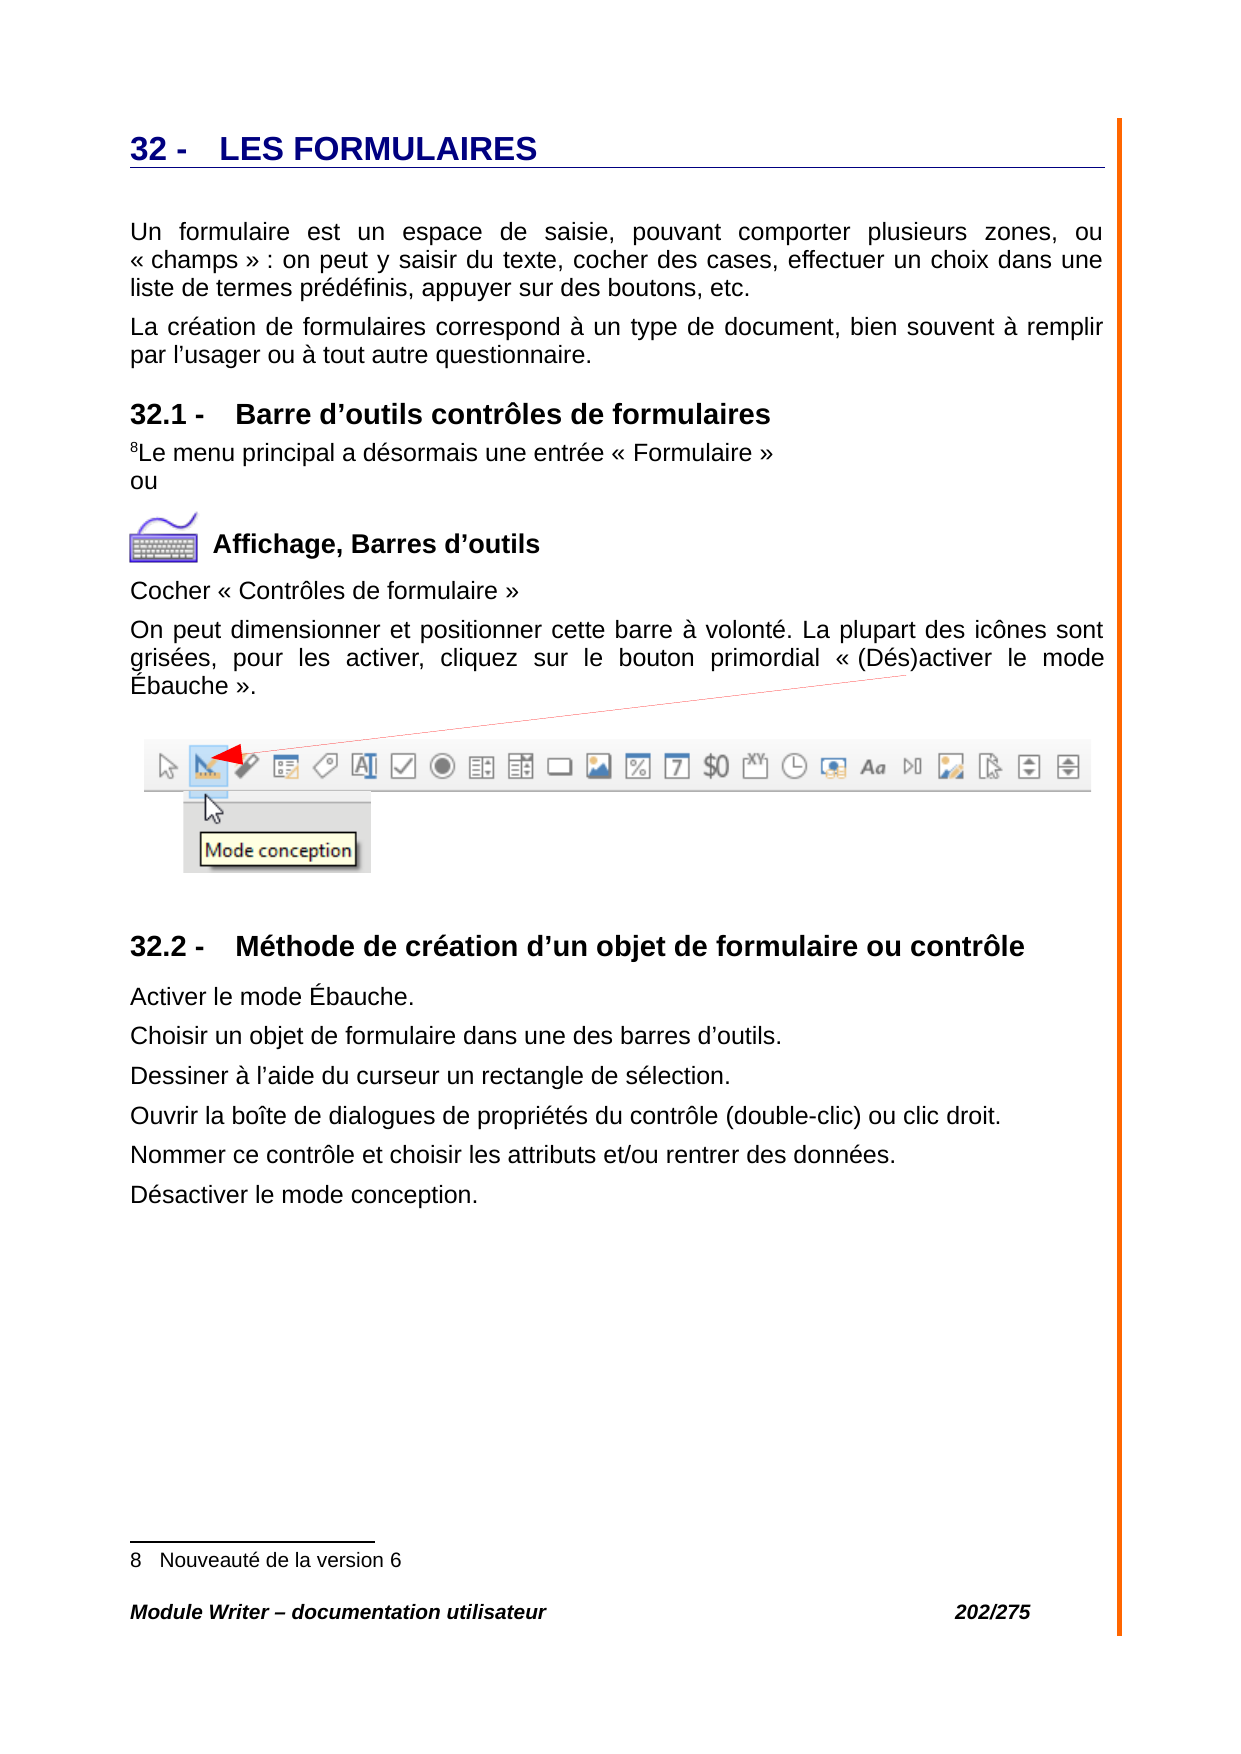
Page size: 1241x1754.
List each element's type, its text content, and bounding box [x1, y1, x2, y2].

text Nouveauté de la version 6 [130, 1548, 1105, 1571]
list Activer le mode Ébauche. [130, 982, 1105, 1010]
subtitle Méthode de création d’un objet de formulaire ou contrôle [130, 930, 1105, 962]
list Nommer ce contrôle et choisir les attributs et/ou rentrer des données. [130, 1141, 1105, 1169]
subtitle Barre d’outils contrôles de formulaires [130, 398, 1105, 431]
subtitle Les formulaires [130, 130, 1105, 167]
picture [125, 501, 201, 577]
list Dessiner à l’aide du curseur un rectangle de sélection. [130, 1062, 1105, 1090]
text ou [130, 467, 1105, 495]
text La création de formulaires correspond à un type de document, bien souvent à remplir par l’usager ou à tout autre questionnaire. [130, 313, 1105, 369]
list Choisir un objet de formulaire dans une des barres d’outils. [130, 1022, 1105, 1050]
list Ouvrir la boîte de dialogues de propriétés du contrôle (double-clic) ou clic droit. [130, 1102, 1105, 1129]
text Le menu principal a désormais une entrée « Formulaire » [130, 439, 1105, 467]
list Désactiver le mode conception. [130, 1181, 1105, 1209]
text Un formulaire est un espace de saisie, pouvant comporter plusieurs zones, ou « champs » : on peut y saisir du texte, cocher des cases, effectuer un choix dans une liste de termes prédéfinis, appuyer sur des boutons, etc. [130, 217, 1105, 301]
text Cocher « Contrôles de formulaire » [130, 577, 1105, 604]
text On peut dimensionner et positionner cette barre à volonté. La plupart des icônes sont grisées, pour les activer, cliquez sur le bouton primordial « (Dés)activer le mode Ébauche ». [130, 616, 1105, 700]
text Affichage, Barres d’outils [201, 529, 1105, 559]
picture [144, 739, 1092, 873]
